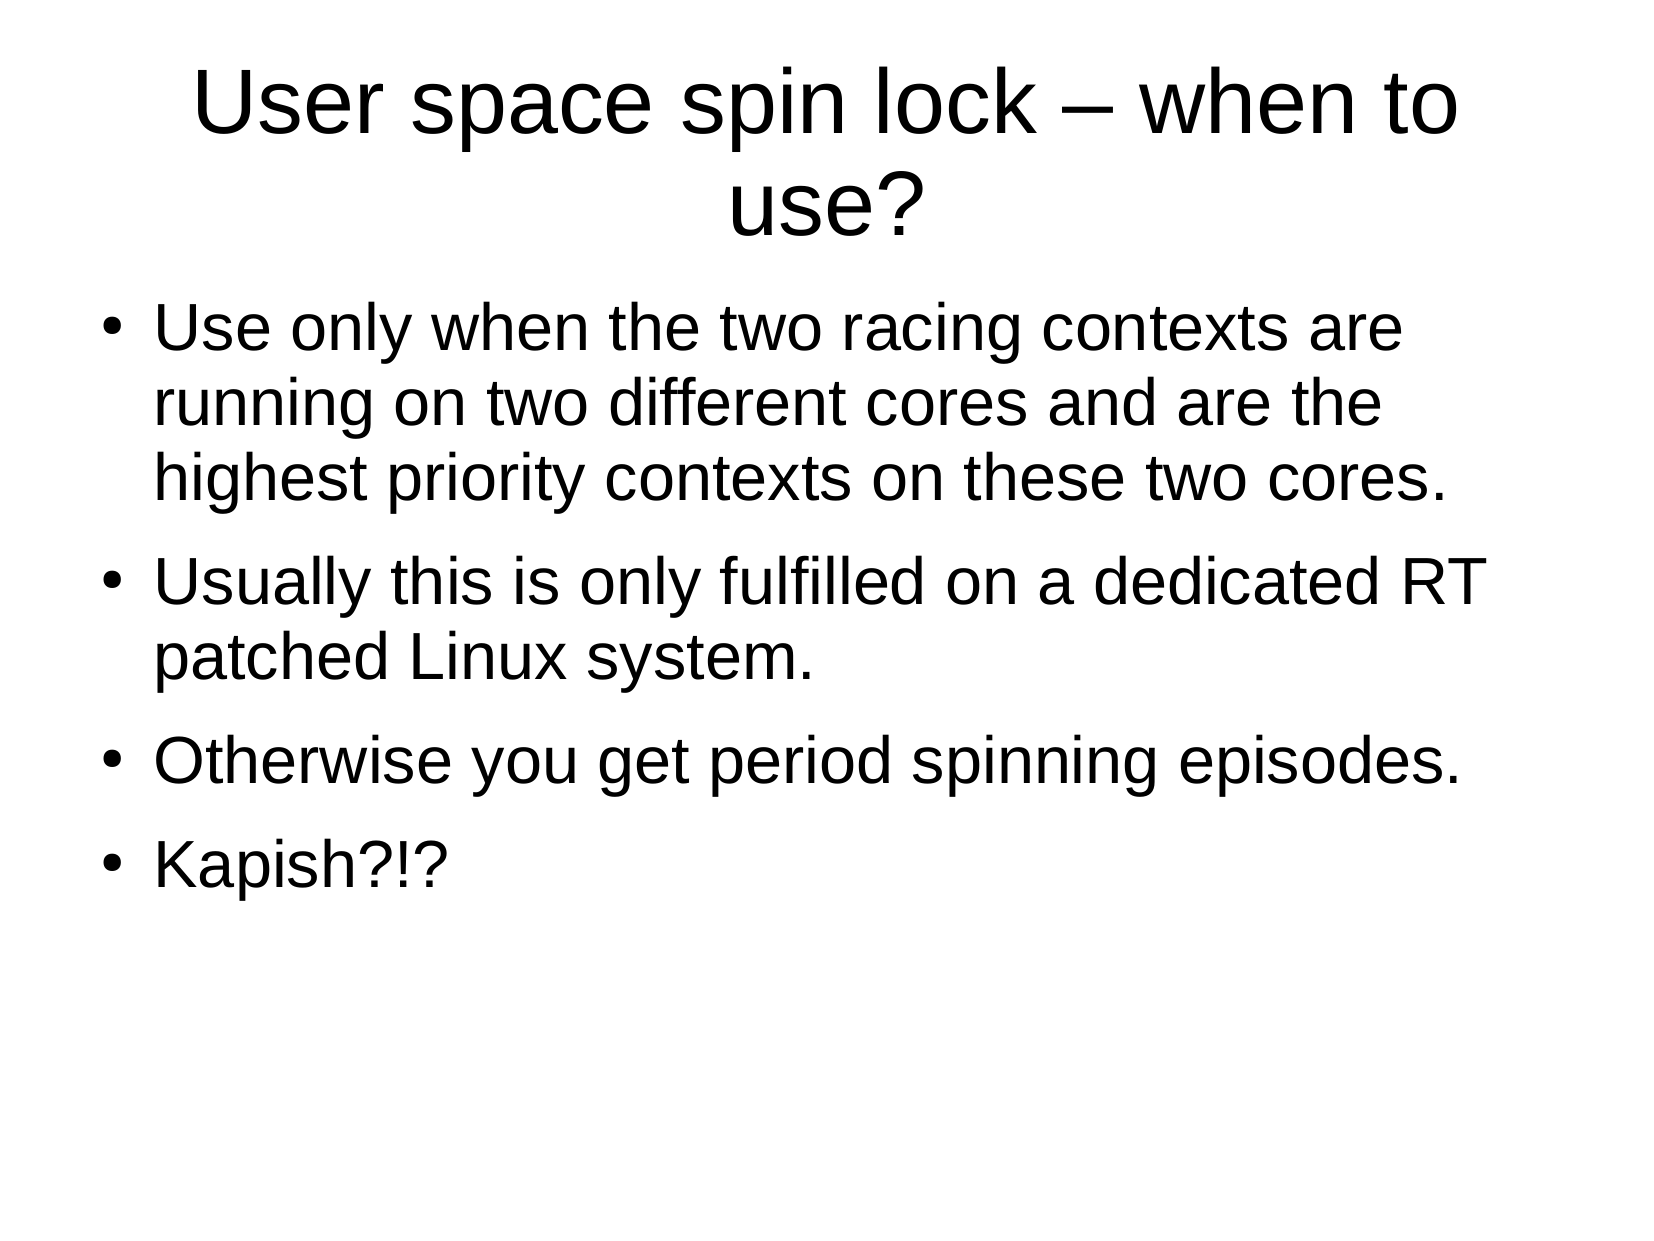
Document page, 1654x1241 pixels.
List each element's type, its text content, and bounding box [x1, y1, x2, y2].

title User space spin lock – when to use? [82, 49, 1571, 257]
list Use only when the two racing contexts are running on two different cores and are the highest priority contexts on these two cores. Usually this is only fulfilled on a dedicated RT patched Linux system. Otherwise you get period spinning episodes. Kapish?!? [82, 290, 1571, 1010]
